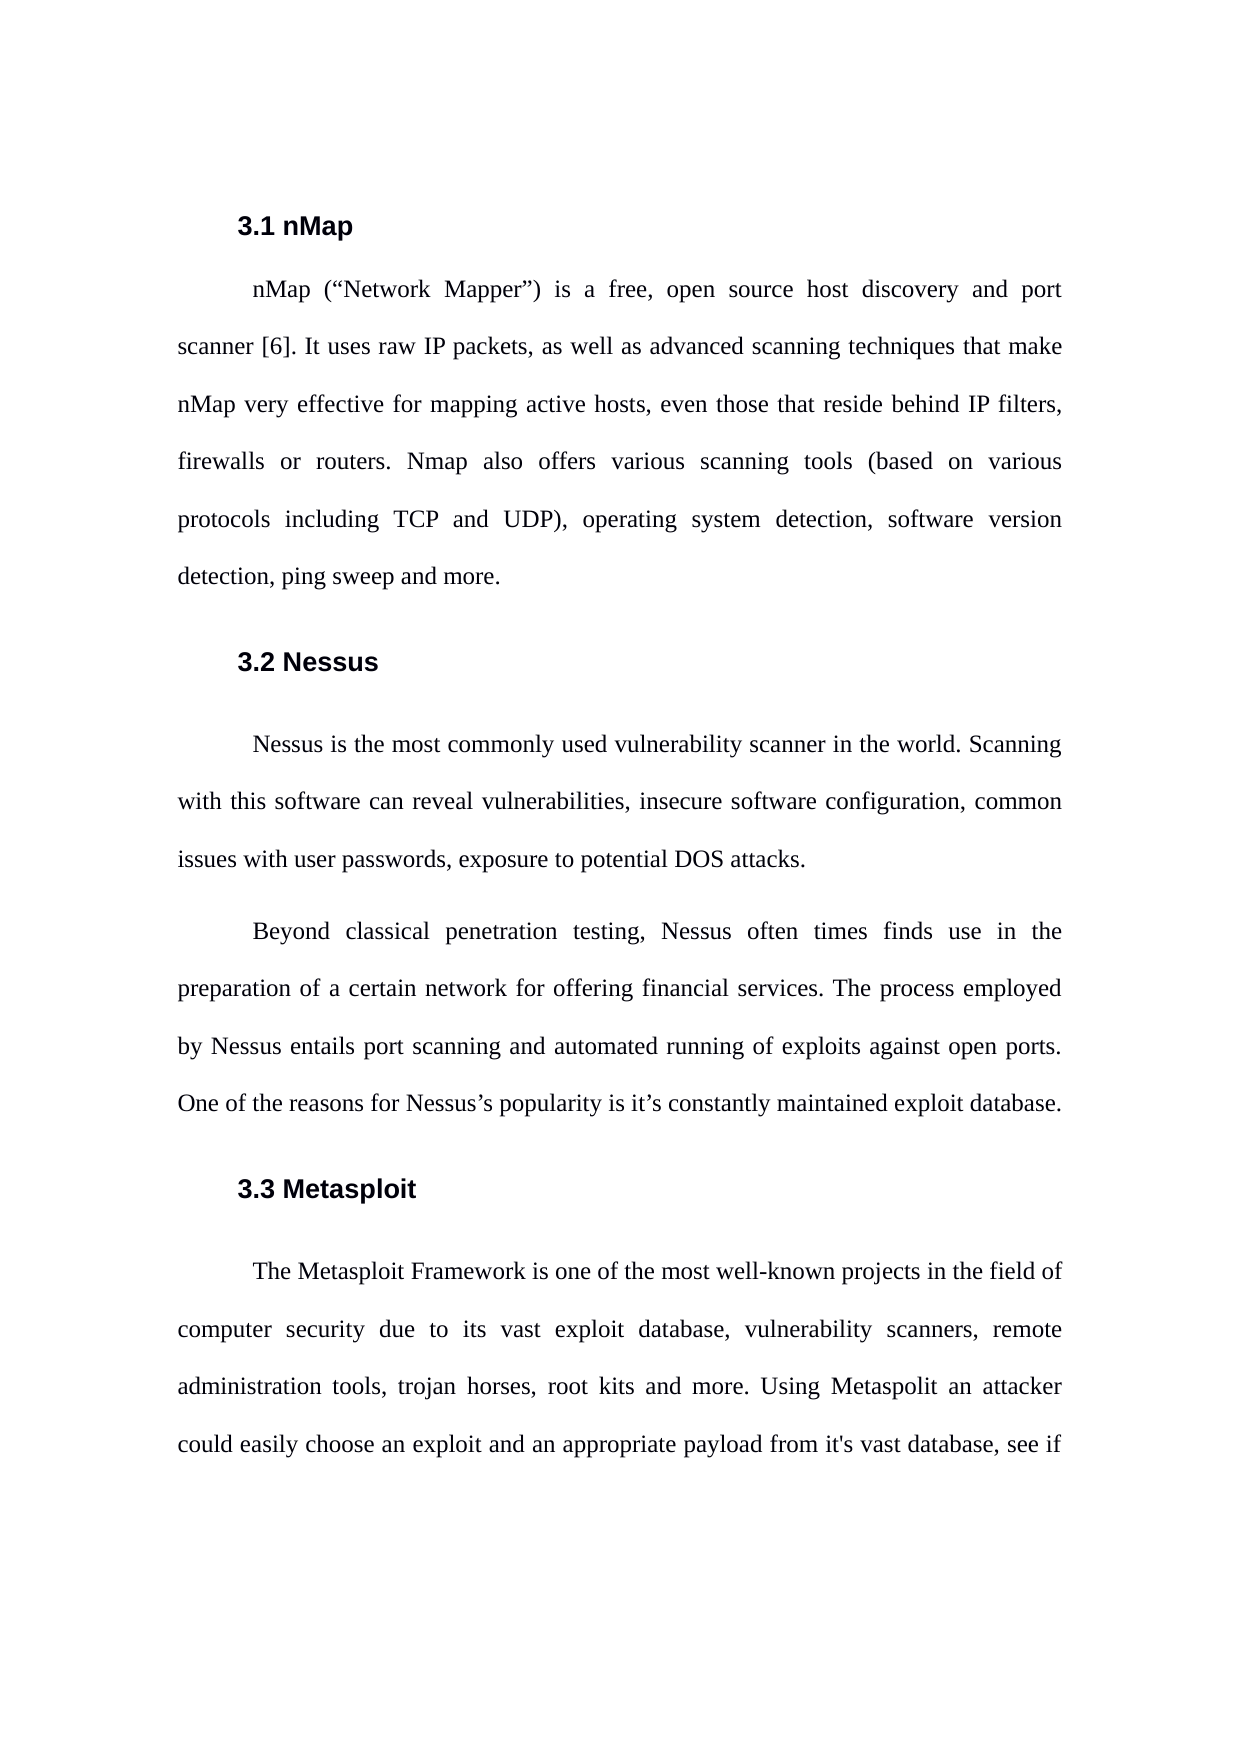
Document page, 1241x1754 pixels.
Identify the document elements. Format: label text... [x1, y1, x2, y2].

subtitle 3.3 Metasploit [177, 1167, 1063, 1205]
text Nessus is the most commonly used vulnerability scanner in the world. Scanning with this software can reveal vulnerabilities, insecure software configuration, common issues with user passwords, exposure to potential DOS attacks. [177, 729, 1063, 873]
text Beyond classical penetration testing, Nessus often times finds use in the preparation of a certain network for offering financial services. The process employed by Nessus entails port scanning and automated running of exploits against open ports. One of the reasons for Nessus’s popularity is it’s constantly maintained exploit database. [177, 916, 1063, 1117]
text The Metasploit Framework is one of the most well-known projects in the field of computer security due to its vast exploit database, vulnerability scanners, remote administration tools, trojan horses, root kits and more. Using Metaspolit an attacker could easily choose an exploit and an appropriate payload from it's vast database, see if [177, 1256, 1063, 1457]
subtitle 3.2 Nessus [177, 639, 1063, 678]
subtitle 3.1 nMap [177, 204, 1063, 242]
text nMap (“Network Mapper”) is a free, open source host discovery and port scanner [6]. It uses raw IP packets, as well as advanced scanning techniques that make nMap very effective for mapping active hosts, even those that reside behind IP filters, firewalls or routers. Nmap also offers various scanning tools (based on various protocols including TCP and UDP), operating system detection, software version detection, ping sweep and more. [177, 274, 1063, 590]
